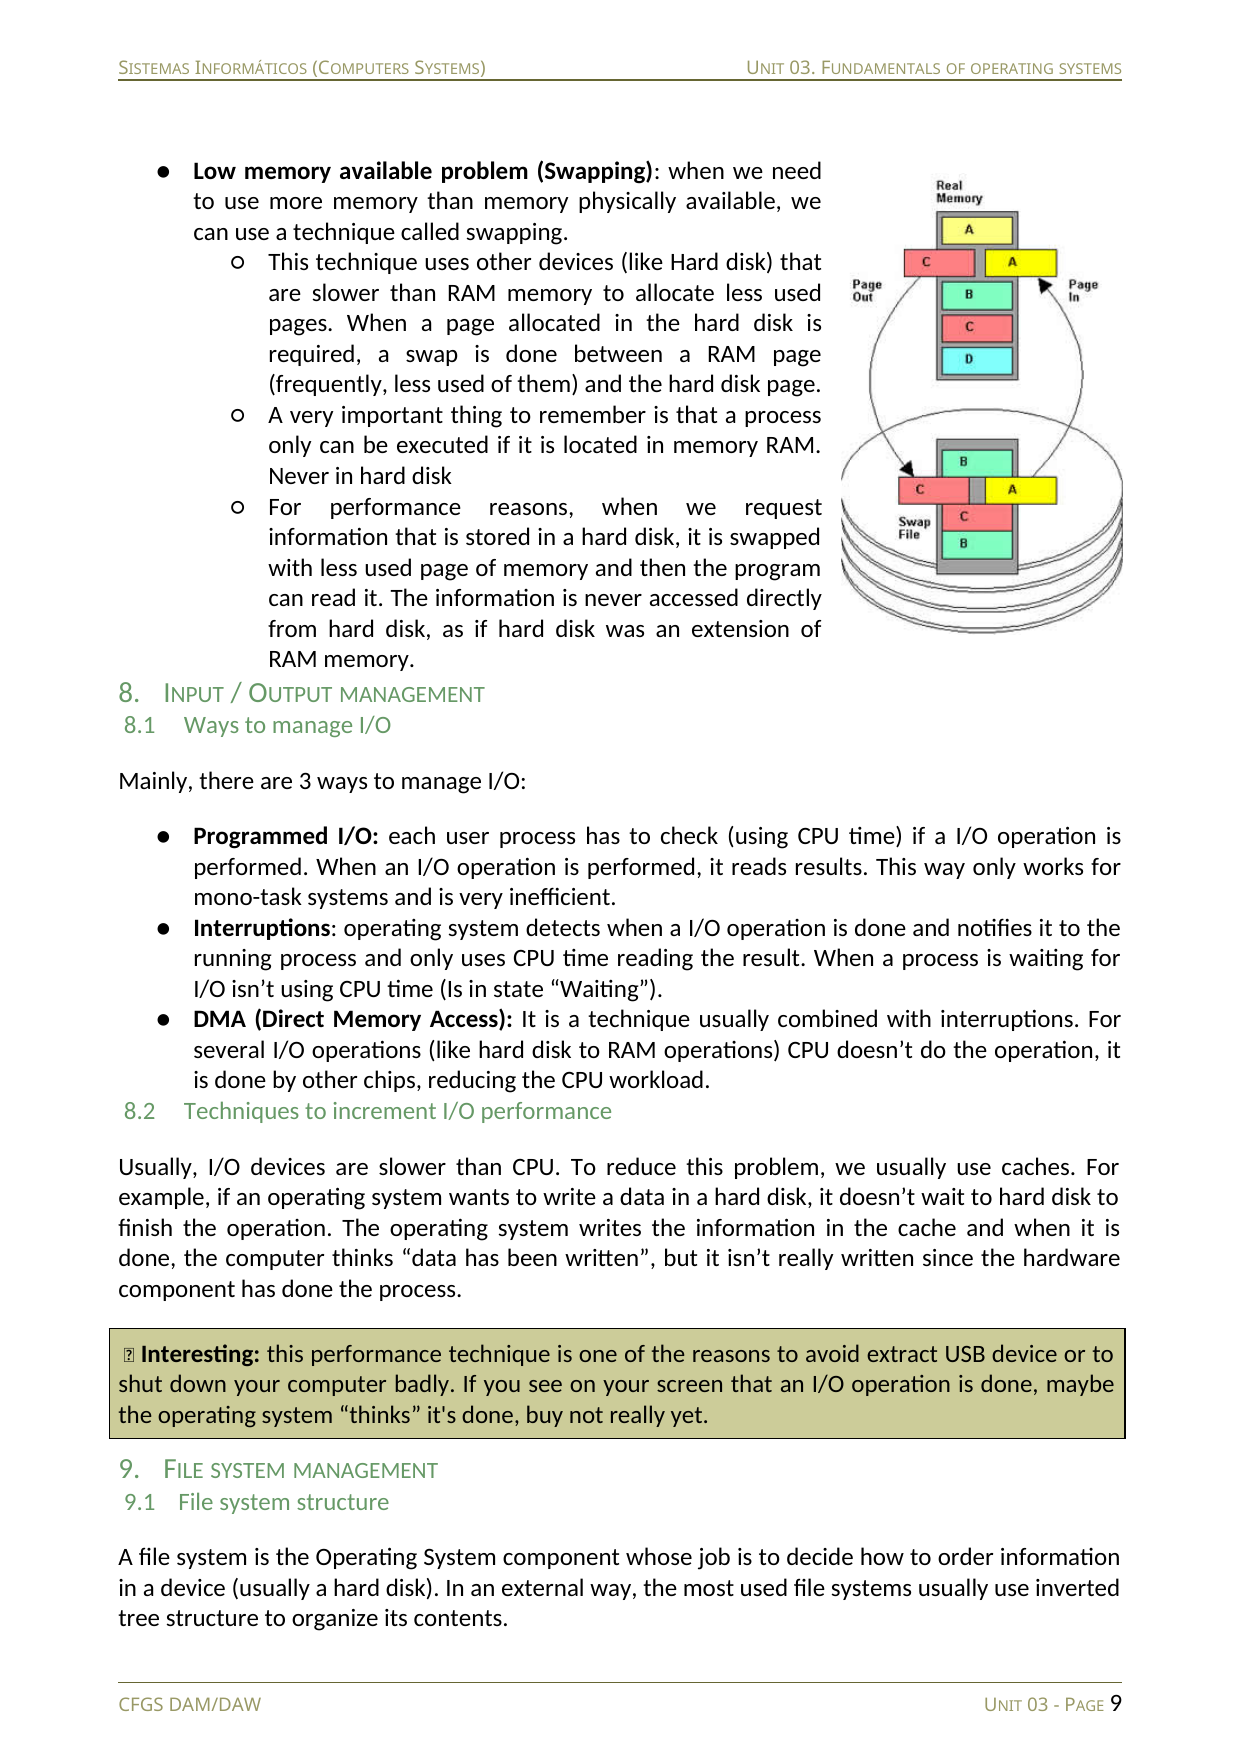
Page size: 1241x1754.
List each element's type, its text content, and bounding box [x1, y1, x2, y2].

subtitle File system management [118, 1450, 1122, 1486]
text 💬 Interesting: this performance technique is one of the reasons to avoid extract USB device or to shut down your computer badly. If you see on your screen that an I/O operation is done, maybe the operating system “thinks” it's done, buy not really yet. [110, 1329, 1124, 1438]
subtitle Techniques to increment I/O performance [118, 1095, 1122, 1126]
subtitle File system structure [118, 1486, 1122, 1517]
list Programmed I/O: each user process has to check (using CPU time) if a I/O operation is performed. When an I/O operation is performed, it reads results. This way only works for mono-task systems and is very inefficient. [156, 821, 1122, 912]
list DMA (Direct Memory Access): It is a technique usually combined with interruptions. For several I/O operations (like hard disk to RAM operations) CPU doesn’t do the operation, it is done by other chips, reducing the CPU workload. [156, 1004, 1122, 1095]
picture [841, 173, 1123, 635]
text Usually, I/O devices are slower than CPU. To reduce this problem, we usually use caches. For example, if an operating system wants to write a data in a hard disk, it doesn’t wait to hard disk to finish the operation. The operating system writes the information in the cache and when it is done, the computer thinks “data has been written”, but it isn’t really written since the hardware component has done the process. [118, 1151, 1122, 1303]
list Low memory available problem (Swapping): when we need to use more memory than memory physically available, we can use a technique called swapping. [156, 155, 1122, 247]
list A very important thing to remember is that a process only can be executed if it is located in memory RAM. Never in hard disk [231, 399, 841, 491]
list This technique uses other devices (like Hard disk) that are slower than RAM memory to allocate less used pages. When a page allocated in the hard disk is required, a swap is done between a RAM page (frequently, less used of them) and the hard disk page. [231, 247, 841, 399]
subtitle Input / Output management [118, 674, 1122, 709]
text A file system is the Operating System component whose job is to decide how to order information in a device (usually a hard disk). In an external way, the most used file systems usually use inverted tree structure to organize its contents. [118, 1542, 1122, 1633]
list Interruptions: operating system detects when a I/O operation is done and notifies it to the running process and only uses CPU time reading the result. When a process is waiting for I/O isn’t using CPU time (Is in state “Waiting”). [156, 912, 1122, 1004]
list For performance reasons, when we request information that is stored in a hard disk, it is swapped with less used page of memory and then the program can read it. The information is never accessed directly from hard disk, as if hard disk was an extension of RAM memory. [231, 491, 1122, 674]
subtitle Ways to manage I/O [118, 709, 1122, 740]
text Mainly, there are 3 ways to manage I/O: [118, 765, 1122, 796]
